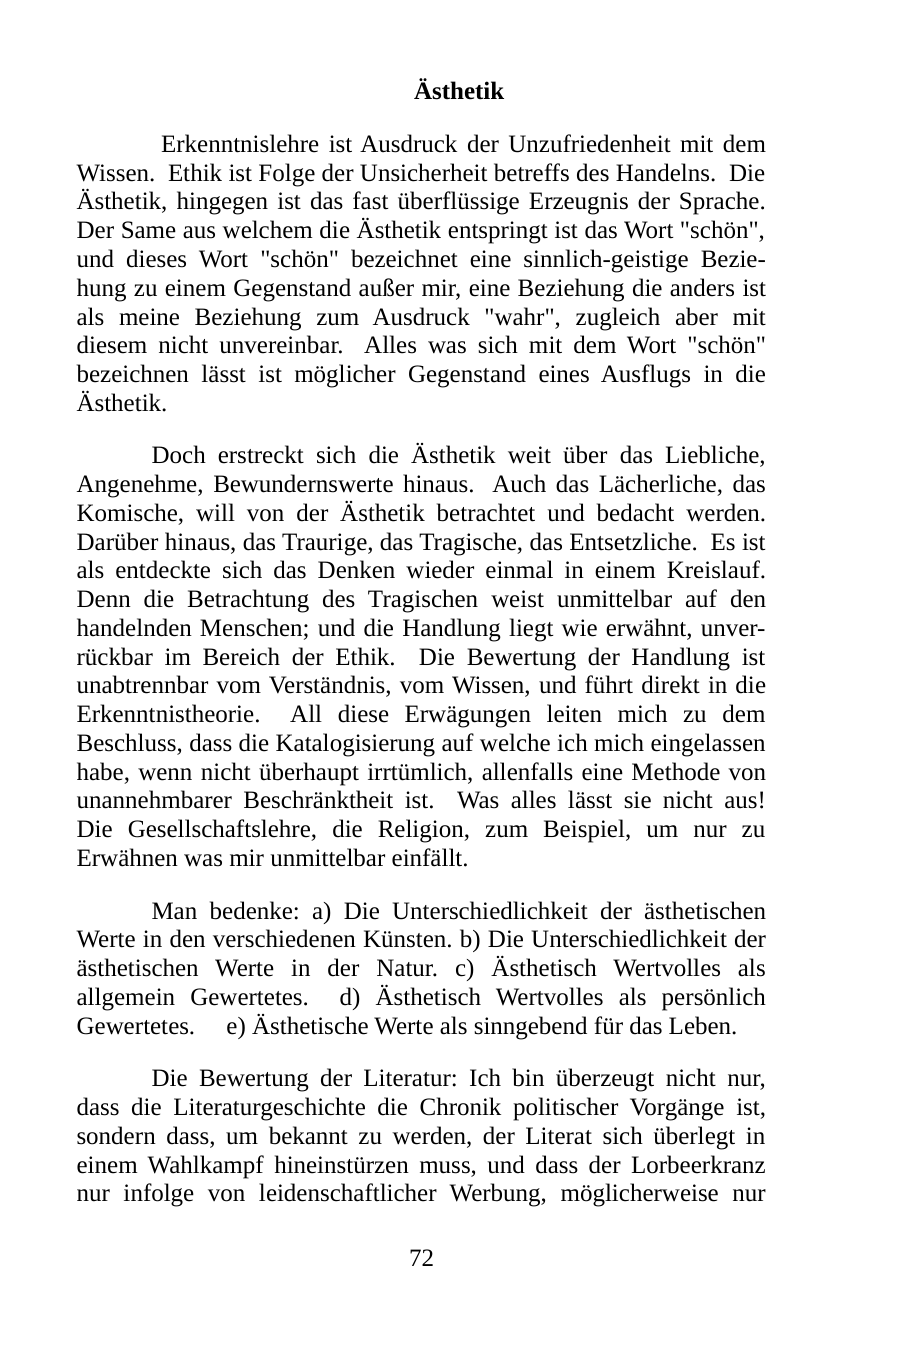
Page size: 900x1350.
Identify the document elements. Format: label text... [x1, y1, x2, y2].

text Erkenntnislehre ist Ausdruck der Unzufriedenheit mit dem Wissen. Ethik ist Folge der Unsicherheit betreffs des Handelns. Die Ästhetik, hingegen ist das fast überflüssige Erzeugnis der Sprache. Der Same aus welchem die Ästhetik entspringt ist das Wort "schön", und dieses Wort "schön" bezeichnet eine sinnlich-geistige Bezie-hung zu einem Gegenstand außer mir, eine Beziehung die anders ist als meine Beziehung zum Ausdruck "wahr", zugleich aber mit diesem nicht unvereinbar. Alles was sich mit dem Wort "schön" bezeichnen lässt ist möglicher Gegenstand eines Ausflugs in die Ästhetik. [76, 129, 766, 417]
text Ästhetik [76, 76, 766, 105]
text Doch erstreckt sich die Ästhetik weit über das Liebliche, Angenehme, Bewundernswerte hinaus. Auch das Lächerliche, das Komische, will von der Ästhetik betrachtet und bedacht werden. Darüber hinaus, das Traurige, das Tragische, das Entsetzliche. Es ist als entdeckte sich das Denken wieder einmal in einem Kreislauf. Denn die Betrachtung des Tragischen weist unmittelbar auf den handelnden Menschen; und die Handlung liegt wie erwähnt, unver-rückbar im Bereich der Ethik. Die Bewertung der Handlung ist unabtrennbar vom Verständnis, vom Wissen, und führt direkt in die Erkenntnistheorie. All diese Erwägungen leiten mich zu dem Beschluss, dass die Katalogisierung auf welche ich mich eingelassen habe, wenn nicht überhaupt irrtümlich, allenfalls eine Methode von unannehmbarer Beschränktheit ist. Was alles lässt sie nicht aus! Die Gesellschaftslehre, die Religion, zum Beispiel, um nur zu Erwähnen was mir unmittelbar einfällt. [76, 441, 766, 872]
text Die Bewertung der Literatur: Ich bin überzeugt nicht nur, dass die Literaturgeschichte die Chronik politischer Vorgänge ist, sondern dass, um bekannt zu werden, der Literat sich überlegt in einem Wahlkampf hineinstürzen muss, und dass der Lorbeerkranz nur infolge von leidenschaftlicher Werbung, möglicherweise nur [76, 1063, 766, 1207]
text Man bedenke: a) Die Unterschiedlichkeit der ästhetischen Werte in den verschiedenen Künsten. b) Die Unterschiedlichkeit der ästhetischen Werte in der Natur. c) Ästhetisch Wertvolles als allgemein Gewertetes. d) Ästhetisch Wertvolles als persönlich Gewertetes. e) Ästhetische Werte als sinngebend für das Leben. [76, 896, 766, 1039]
